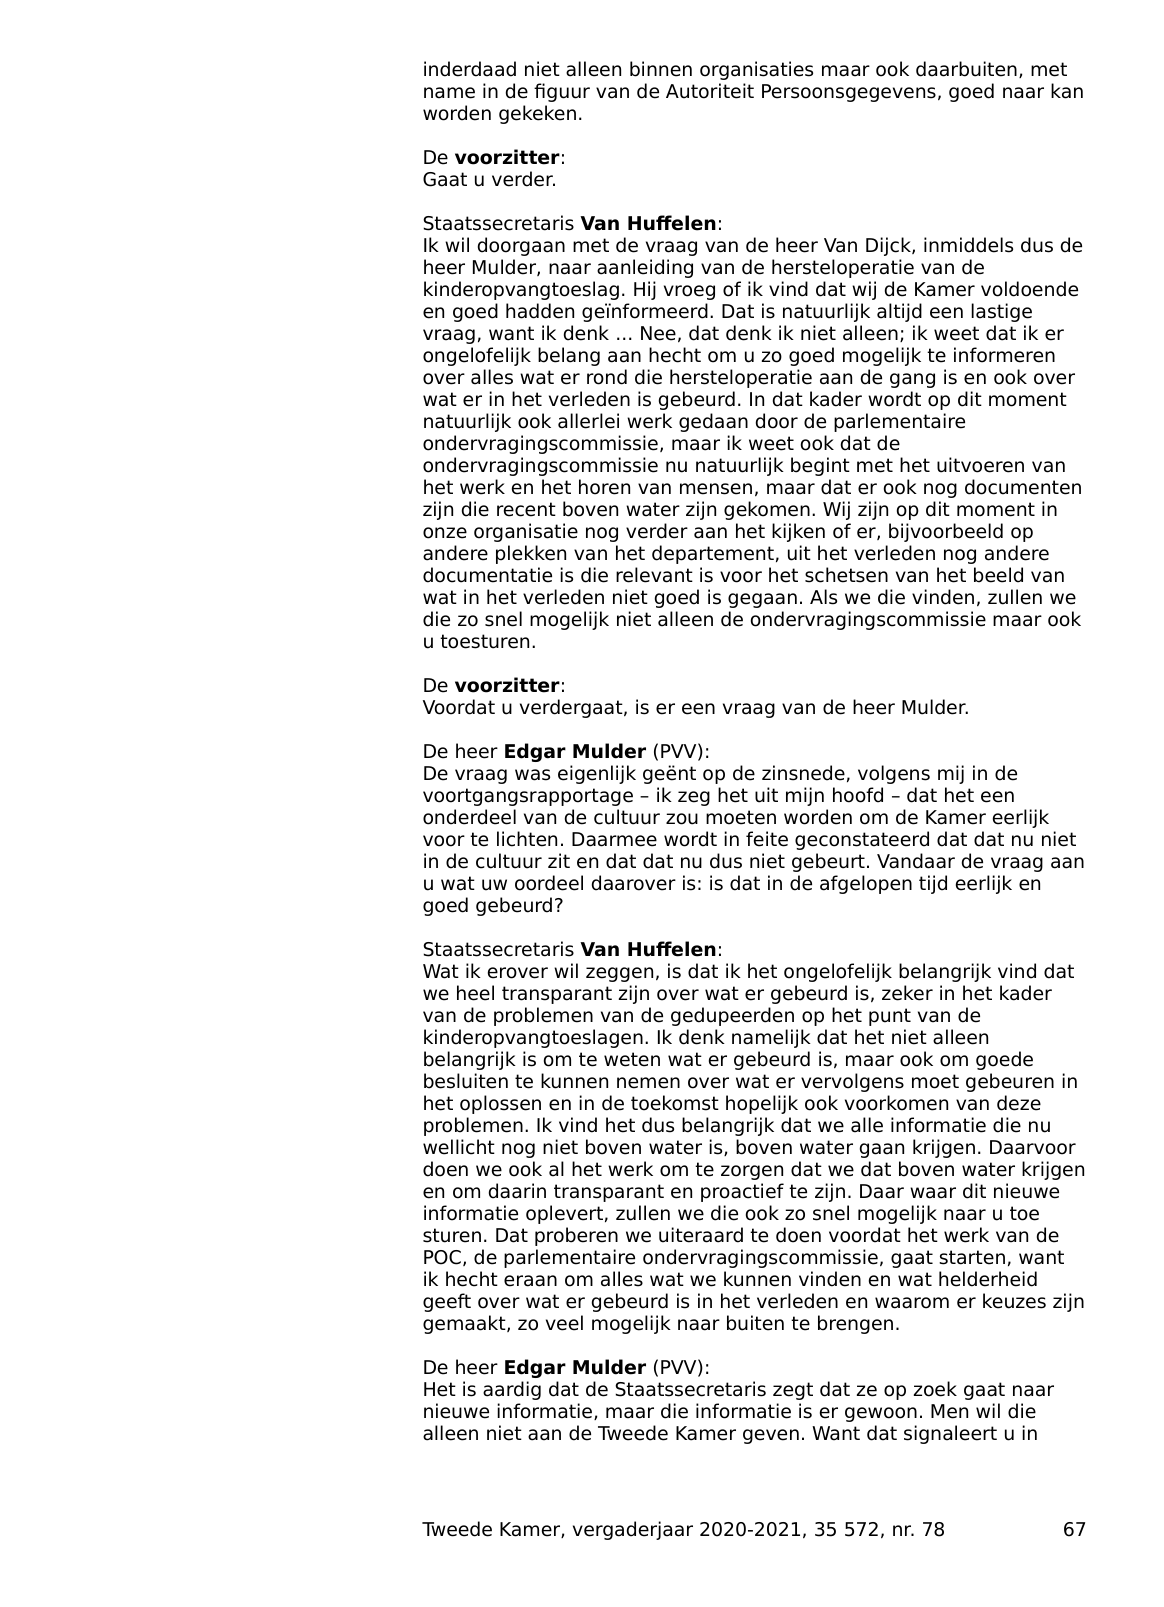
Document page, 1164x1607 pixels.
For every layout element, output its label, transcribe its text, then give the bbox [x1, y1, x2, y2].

text Staatssecretaris Van Huffelen: [422, 213, 1087, 235]
text Staatssecretaris Van Huffelen: [422, 939, 1087, 961]
text De heer Edgar Mulder (PVV): [422, 1357, 1087, 1379]
text De heer Edgar Mulder (PVV): [422, 741, 1087, 763]
text De voorzitter: [422, 675, 1087, 697]
text Voordat u verdergaat, is er een vraag van de heer Mulder. [422, 697, 1087, 719]
text inderdaad niet alleen binnen organisaties maar ook daarbuiten, met name in de figuur van de Autoriteit Persoonsgegevens, goed naar kan worden gekeken. [422, 59, 1087, 125]
text Het is aardig dat de Staatssecretaris zegt dat ze op zoek gaat naar nieuwe informatie, maar die informatie is er gewoon. Men wil die alleen niet aan de Tweede Kamer geven. Want dat signaleert u in [422, 1379, 1087, 1445]
text Ik wil doorgaan met de vraag van de heer Van Dijck, inmiddels dus de heer Mulder, naar aanleiding van de hersteloperatie van de kinderopvangtoeslag. Hij vroeg of ik vind dat wij de Kamer voldoende en goed hadden geïnformeerd. Dat is natuurlijk altijd een lastige vraag, want ik denk ... Nee, dat denk ik niet alleen; ik weet dat ik er ongelofelijk belang aan hecht om u zo goed mogelijk te informeren over alles wat er rond die hersteloperatie aan de gang is en ook over wat er in het verleden is gebeurd. In dat kader wordt op dit moment natuurlijk ook allerlei werk gedaan door de parlementaire ondervragingscommissie, maar ik weet ook dat de ondervragingscommissie nu natuurlijk begint met het uitvoeren van het werk en het horen van mensen, maar dat er ook nog documenten zijn die recent boven water zijn gekomen. Wij zijn op dit moment in onze organisatie nog verder aan het kijken of er, bijvoorbeeld op andere plekken van het departement, uit het verleden nog andere documentatie is die relevant is voor het schetsen van het beeld van wat in het verleden niet goed is gegaan. Als we die vinden, zullen we die zo snel mogelijk niet alleen de ondervragingscommissie maar ook u toesturen. [422, 235, 1087, 653]
text Wat ik erover wil zeggen, is dat ik het ongelofelijk belangrijk vind dat we heel transparant zijn over wat er gebeurd is, zeker in het kader van de problemen van de gedupeerden op het punt van de kinderopvangtoeslagen. Ik denk namelijk dat het niet alleen belangrijk is om te weten wat er gebeurd is, maar ook om goede besluiten te kunnen nemen over wat er vervolgens moet gebeuren in het oplossen en in de toekomst hopelijk ook voorkomen van deze problemen. Ik vind het dus belangrijk dat we alle informatie die nu wellicht nog niet boven water is, boven water gaan krijgen. Daarvoor doen we ook al het werk om te zorgen dat we dat boven water krijgen en om daarin transparant en proactief te zijn. Daar waar dit nieuwe informatie oplevert, zullen we die ook zo snel mogelijk naar u toe sturen. Dat proberen we uiteraard te doen voordat het werk van de POC, de parlementaire ondervragingscommissie, gaat starten, want ik hecht eraan om alles wat we kunnen vinden en wat helderheid geeft over wat er gebeurd is in het verleden en waarom er keuzes zijn gemaakt, zo veel mogelijk naar buiten te brengen. [422, 961, 1087, 1335]
text De voorzitter: [422, 147, 1087, 169]
text De vraag was eigenlijk geënt op de zinsnede, volgens mij in de voortgangsrapportage – ik zeg het uit mijn hoofd – dat het een onderdeel van de cultuur zou moeten worden om de Kamer eerlijk voor te lichten. Daarmee wordt in feite geconstateerd dat dat nu niet in de cultuur zit en dat dat nu dus niet gebeurt. Vandaar de vraag aan u wat uw oordeel daarover is: is dat in de afgelopen tijd eerlijk en goed gebeurd? [422, 763, 1087, 917]
text Gaat u verder. [422, 169, 1087, 191]
